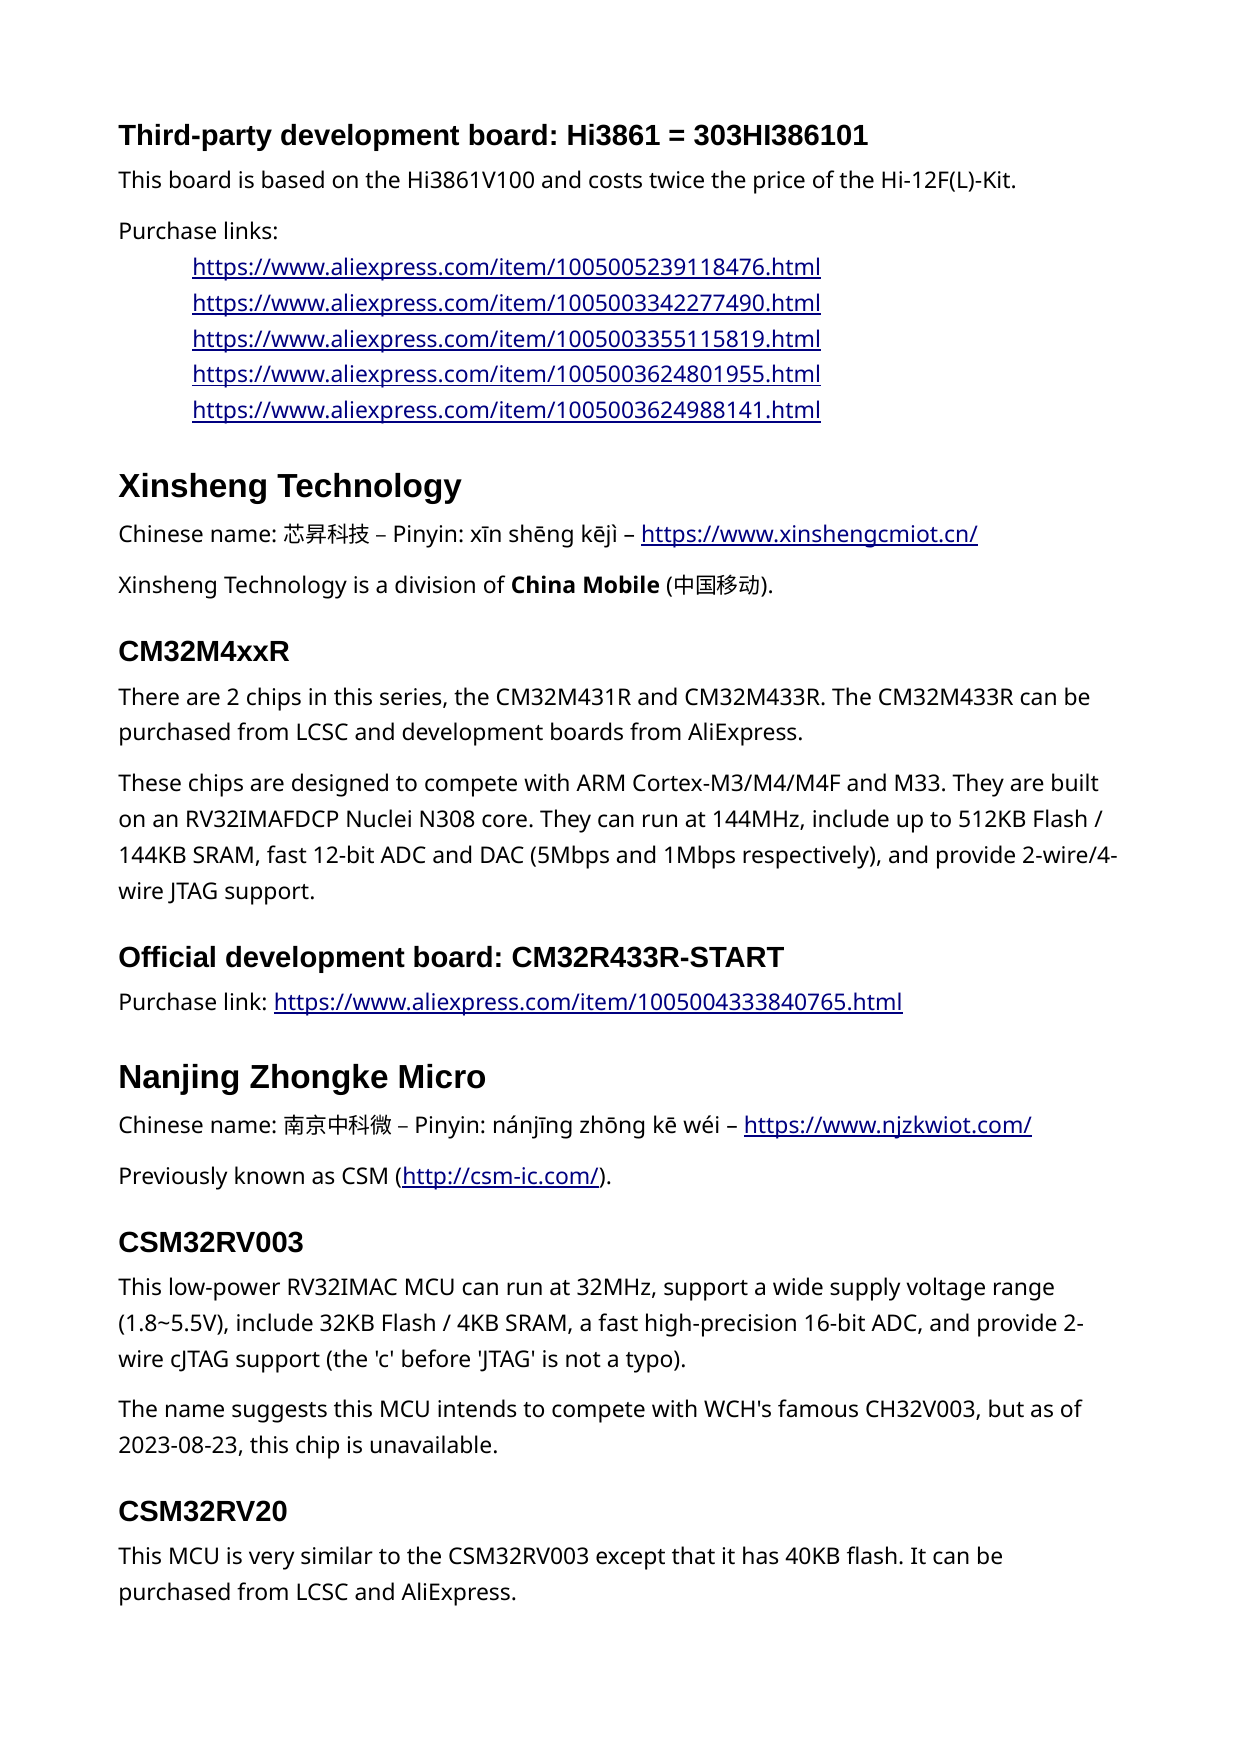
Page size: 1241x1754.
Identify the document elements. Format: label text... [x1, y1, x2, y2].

text Previously known as CSM (http://csm-ic.com/). [118, 1160, 1122, 1191]
text https://www.aliexpress.com/item/1005005239118476.html [192, 251, 1122, 282]
subtitle CSM32RV20 [118, 1494, 1122, 1528]
subtitle Xinsheng Technology [118, 466, 1122, 504]
text Chinese name: 南京中科微 – Pinyin: nánjīng zhōng kē wéi – https://www.njzkwiot.com/ [118, 1108, 1122, 1140]
text This low-power RV32IMAC MCU can run at 32MHz, support a wide supply voltage range (1.8~5.5V), include 32KB Flash / 4KB SRAM, a fast high-precision 16-bit ADC, and provide 2-wire cJTAG support (the 'c' before 'JTAG' is not a typo). [118, 1271, 1122, 1374]
text Purchase link: https://www.aliexpress.com/item/1005004333840765.html [118, 986, 1122, 1017]
text Purchase links: [118, 215, 1122, 246]
subtitle CSM32RV003 [118, 1225, 1122, 1258]
text There are 2 chips in this series, the CM32M431R and CM32M433R. The CM32M433R can be purchased from LCSC and development boards from AliExpress. [118, 680, 1122, 748]
text These chips are designed to compete with ARM Cortex-M3/M4/M4F and M33. They are built on an RV32IMAFDCP Nuclei N308 core. They can run at 144MHz, include up to 512KB Flash / 144KB SRAM, fast 12-bit ADC and DAC (5Mbps and 1Mbps respectively), and provide 2-wire/4-wire JTAG support. [118, 767, 1122, 906]
subtitle CM32M4xxR [118, 634, 1122, 668]
text https://www.aliexpress.com/item/1005003355115819.html [192, 322, 1122, 354]
text The name suggests this MCU intends to compete with WCH's famous CH32V003, but as of 2023-08-23, this chip is unavailable. [118, 1393, 1122, 1460]
text Xinsheng Technology is a division of China Mobile (中国移动). [118, 568, 1122, 600]
subtitle Third-party development board: Hi3861 = 303HI386101 [118, 118, 1122, 152]
text https://www.aliexpress.com/item/1005003342277490.html [192, 287, 1122, 318]
text Chinese name: 芯昇科技 – Pinyin: xīn shēng kējì – https://www.xinshengcmiot.cn/ [118, 517, 1122, 549]
subtitle Official development board: CM32R433R-START [118, 940, 1122, 973]
text https://www.aliexpress.com/item/1005003624988141.html [192, 394, 1122, 426]
text This board is based on the Hi3861V100 and costs twice the price of the Hi-12F(L)-Kit. [118, 164, 1122, 195]
subtitle Nanjing Zhongke Micro [118, 1057, 1122, 1096]
text https://www.aliexpress.com/item/1005003624801955.html [192, 358, 1122, 390]
text This MCU is very similar to the CSM32RV003 except that it has 40KB flash. It can be purchased from LCSC and AliExpress. [118, 1540, 1122, 1607]
